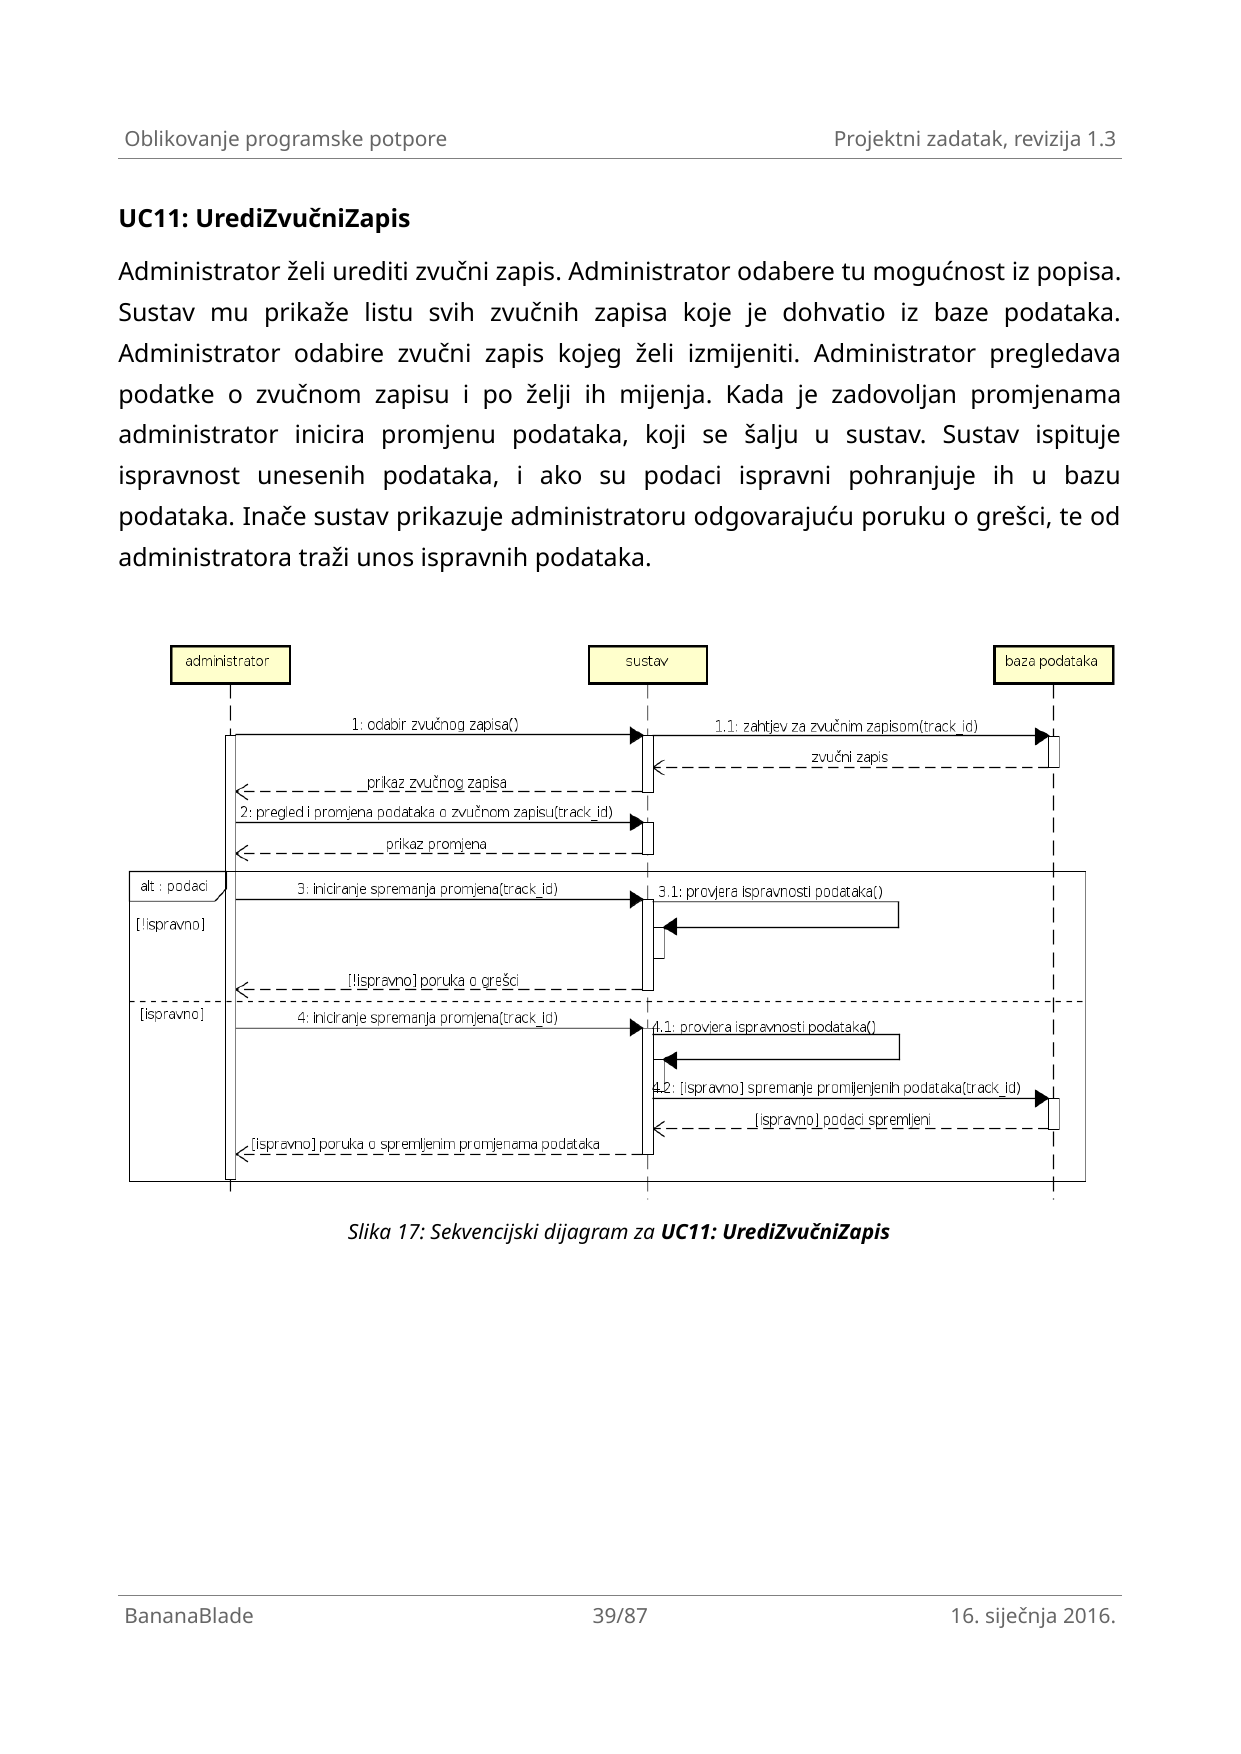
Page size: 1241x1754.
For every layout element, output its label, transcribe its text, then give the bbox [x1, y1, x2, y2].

picture [118, 633, 1123, 1212]
text Administrator želi urediti zvučni zapis. Administrator odabere tu mogućnost iz popisa. Sustav mu prikaže listu svih zvučnih zapisa koje je dohvatio iz baze podataka. Administrator odabire zvučni zapis kojeg želi izmijeniti. Administrator pregledava podatke o zvučnom zapisu i po želji ih mijenja. Kada je zadovoljan promjenama administrator inicira promjenu podataka, koji se šalju u sustav. Sustav ispituje ispravnost unesenih podataka, i ako su podaci ispravni pohranjuje ih u bazu podataka. Inače sustav prikazuje administratoru odgovarajuću poruku o grešci, te od administratora traži unos ispravnih podataka. [118, 254, 1122, 574]
subtitle UC11: UrediZvučniZapis [118, 201, 1122, 234]
text Slika 17: Sekvencijski dijagram za UC11: UrediZvučniZapis [118, 1212, 1122, 1245]
